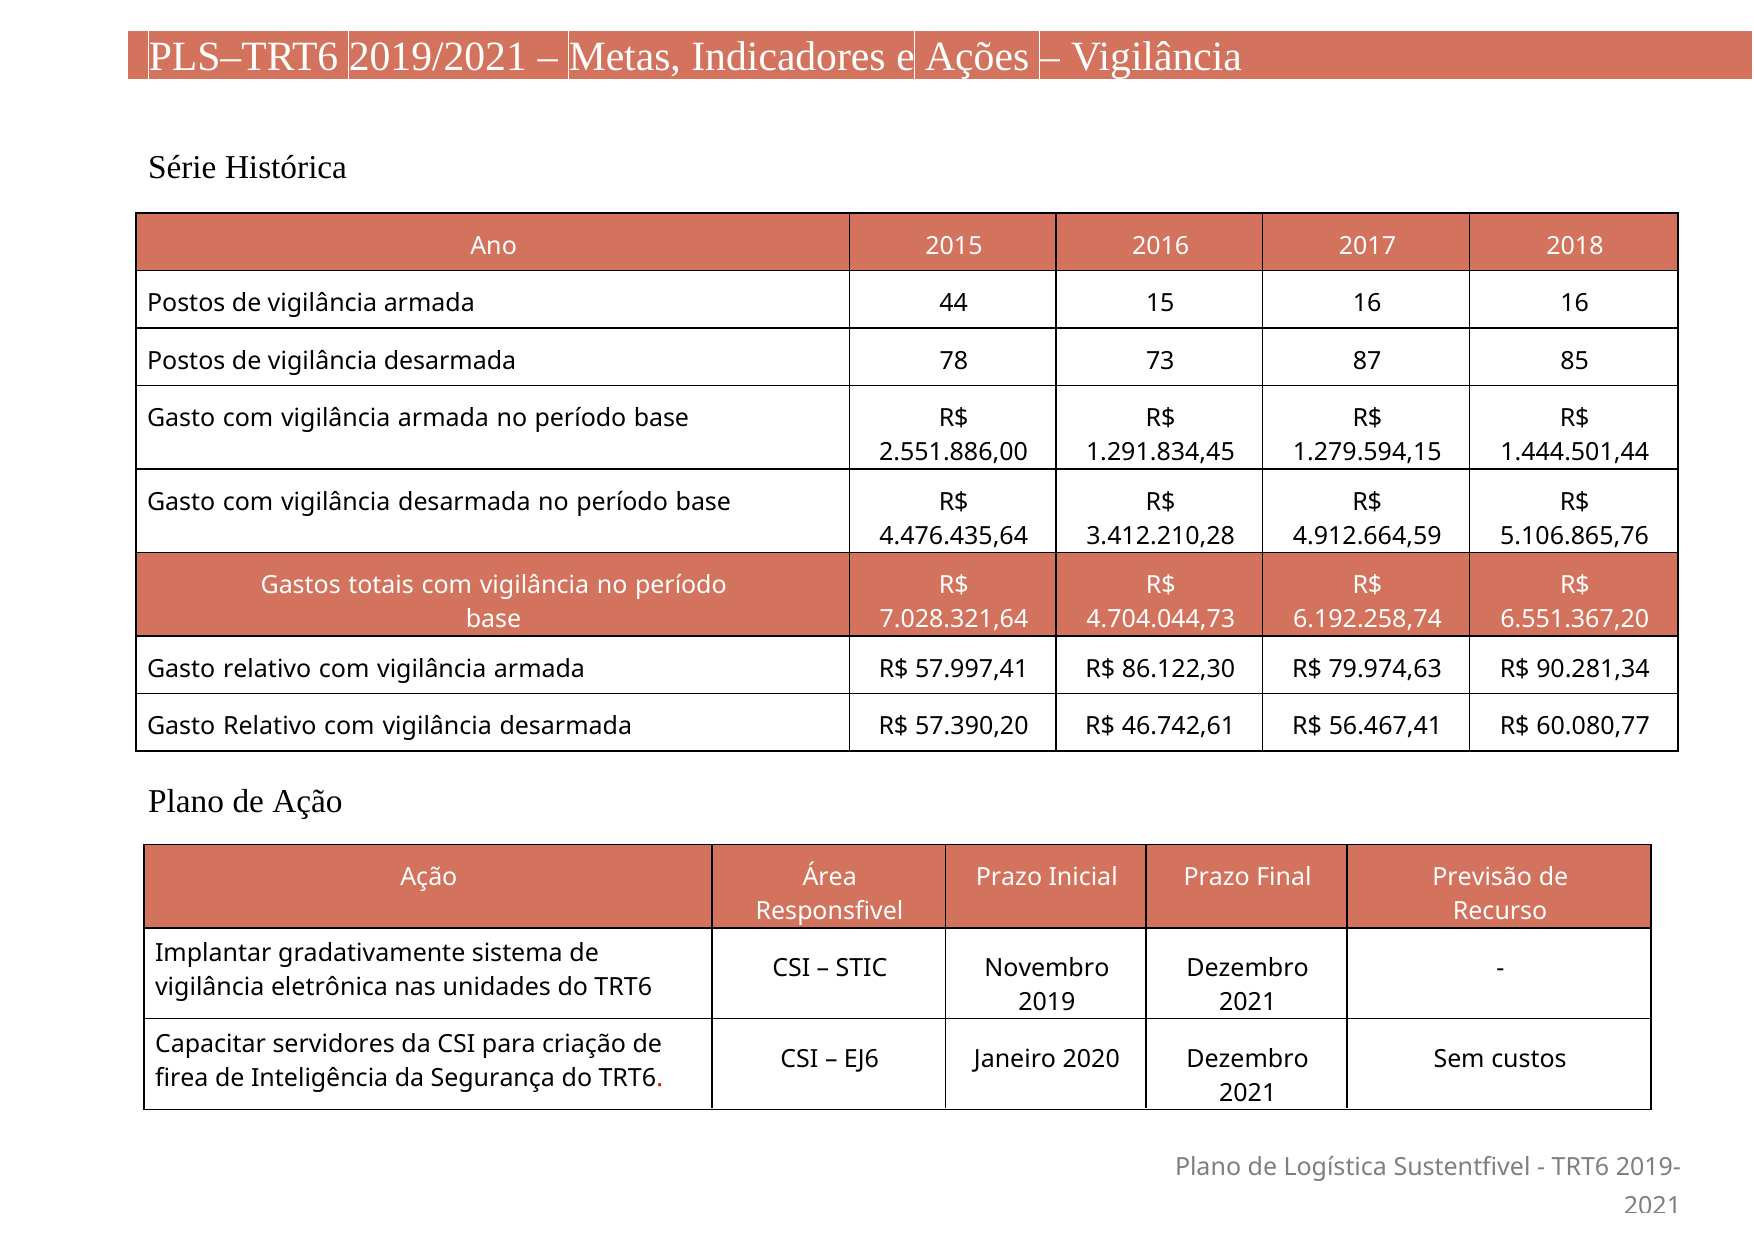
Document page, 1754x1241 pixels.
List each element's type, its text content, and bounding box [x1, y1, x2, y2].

table_cell Novembro 2019 [946, 929, 1145, 1018]
table_cell R$ 57.997,41 [850, 637, 1055, 693]
text Série Histórica [148, 147, 1693, 186]
table_cell Gasto com vigilância desarmada no período base [137, 470, 849, 552]
table_cell Dezembro 2021 [1147, 929, 1346, 1018]
table_header Prazo Final [1147, 845, 1346, 927]
table_header Ação [145, 845, 711, 927]
table_header 2015 [850, 214, 1055, 270]
table_cell R$ 2.551.886,00 [850, 386, 1055, 468]
table_cell 16 [1263, 271, 1469, 327]
table_cell Postos de vigilância armada [137, 271, 849, 327]
table_cell 85 [1470, 329, 1677, 384]
table_header Previsão de Recurso [1348, 845, 1650, 927]
table_cell R$ 4.476.435,64 [850, 470, 1055, 552]
table_cell R$ 79.974,63 [1263, 637, 1469, 693]
table_header Prazo Inicial [946, 845, 1145, 927]
table_cell 44 [850, 271, 1055, 327]
table_cell R$ 90.281,34 [1470, 637, 1677, 693]
table_cell R$ 6.551.367,20 [1470, 553, 1677, 635]
table_header 2016 [1057, 214, 1262, 270]
table_cell R$ 6.192.258,74 [1263, 553, 1469, 635]
table_cell Capacitar servidores da CSI para criação de firea de Inteligência da Segurança do TRT6. [145, 1019, 711, 1108]
table_cell Implantar gradativamente sistema de vigilância eletrônica nas unidades do TRT6 [145, 929, 711, 1018]
table_cell CSI – STIC [713, 929, 945, 1018]
table_cell - [1348, 929, 1650, 1018]
table_cell Gasto Relativo com vigilância desarmada [137, 694, 849, 750]
table_cell R$ 3.412.210,28 [1057, 470, 1262, 552]
table_cell R$ 57.390,20 [850, 694, 1055, 750]
table_cell R$ 1.291.834,45 [1057, 386, 1262, 468]
table_cell CSI – EJ6 [713, 1019, 945, 1108]
table_cell 87 [1263, 329, 1469, 384]
table_cell 16 [1470, 271, 1677, 327]
table_cell R$ 1.279.594,15 [1263, 386, 1469, 468]
table_cell Janeiro 2020 [946, 1019, 1145, 1108]
table_cell R$ 86.122,30 [1057, 637, 1262, 693]
table_cell Sem custos [1348, 1019, 1650, 1108]
table_cell Gastos totais com vigilância no período base [137, 553, 849, 635]
table_cell 73 [1057, 329, 1262, 384]
table_cell Dezembro 2021 [1147, 1019, 1346, 1108]
table_cell Gasto relativo com vigilância armada [137, 637, 849, 693]
table_cell Postos de vigilância desarmada [137, 329, 849, 384]
table_cell R$ 60.080,77 [1470, 694, 1677, 750]
table_cell Gasto com vigilância armada no período base [137, 386, 849, 468]
table_cell R$ 1.444.501,44 [1470, 386, 1677, 468]
table_cell 15 [1057, 271, 1262, 327]
table_header Ano [137, 214, 849, 270]
table_cell R$ 4.912.664,59 [1263, 470, 1469, 552]
table_header 2018 [1470, 214, 1677, 270]
table_cell R$ 5.106.865,76 [1470, 470, 1677, 552]
table_cell R$ 46.742,61 [1057, 694, 1262, 750]
table_cell 78 [850, 329, 1055, 384]
text Plano de Ação [148, 781, 1693, 820]
table_cell R$ 7.028.321,64 [850, 553, 1055, 635]
table_header 2017 [1263, 214, 1469, 270]
table_header Área Responsfivel [713, 845, 945, 927]
table_cell R$ 56.467,41 [1263, 694, 1469, 750]
table_cell R$ 4.704.044,73 [1057, 553, 1262, 635]
